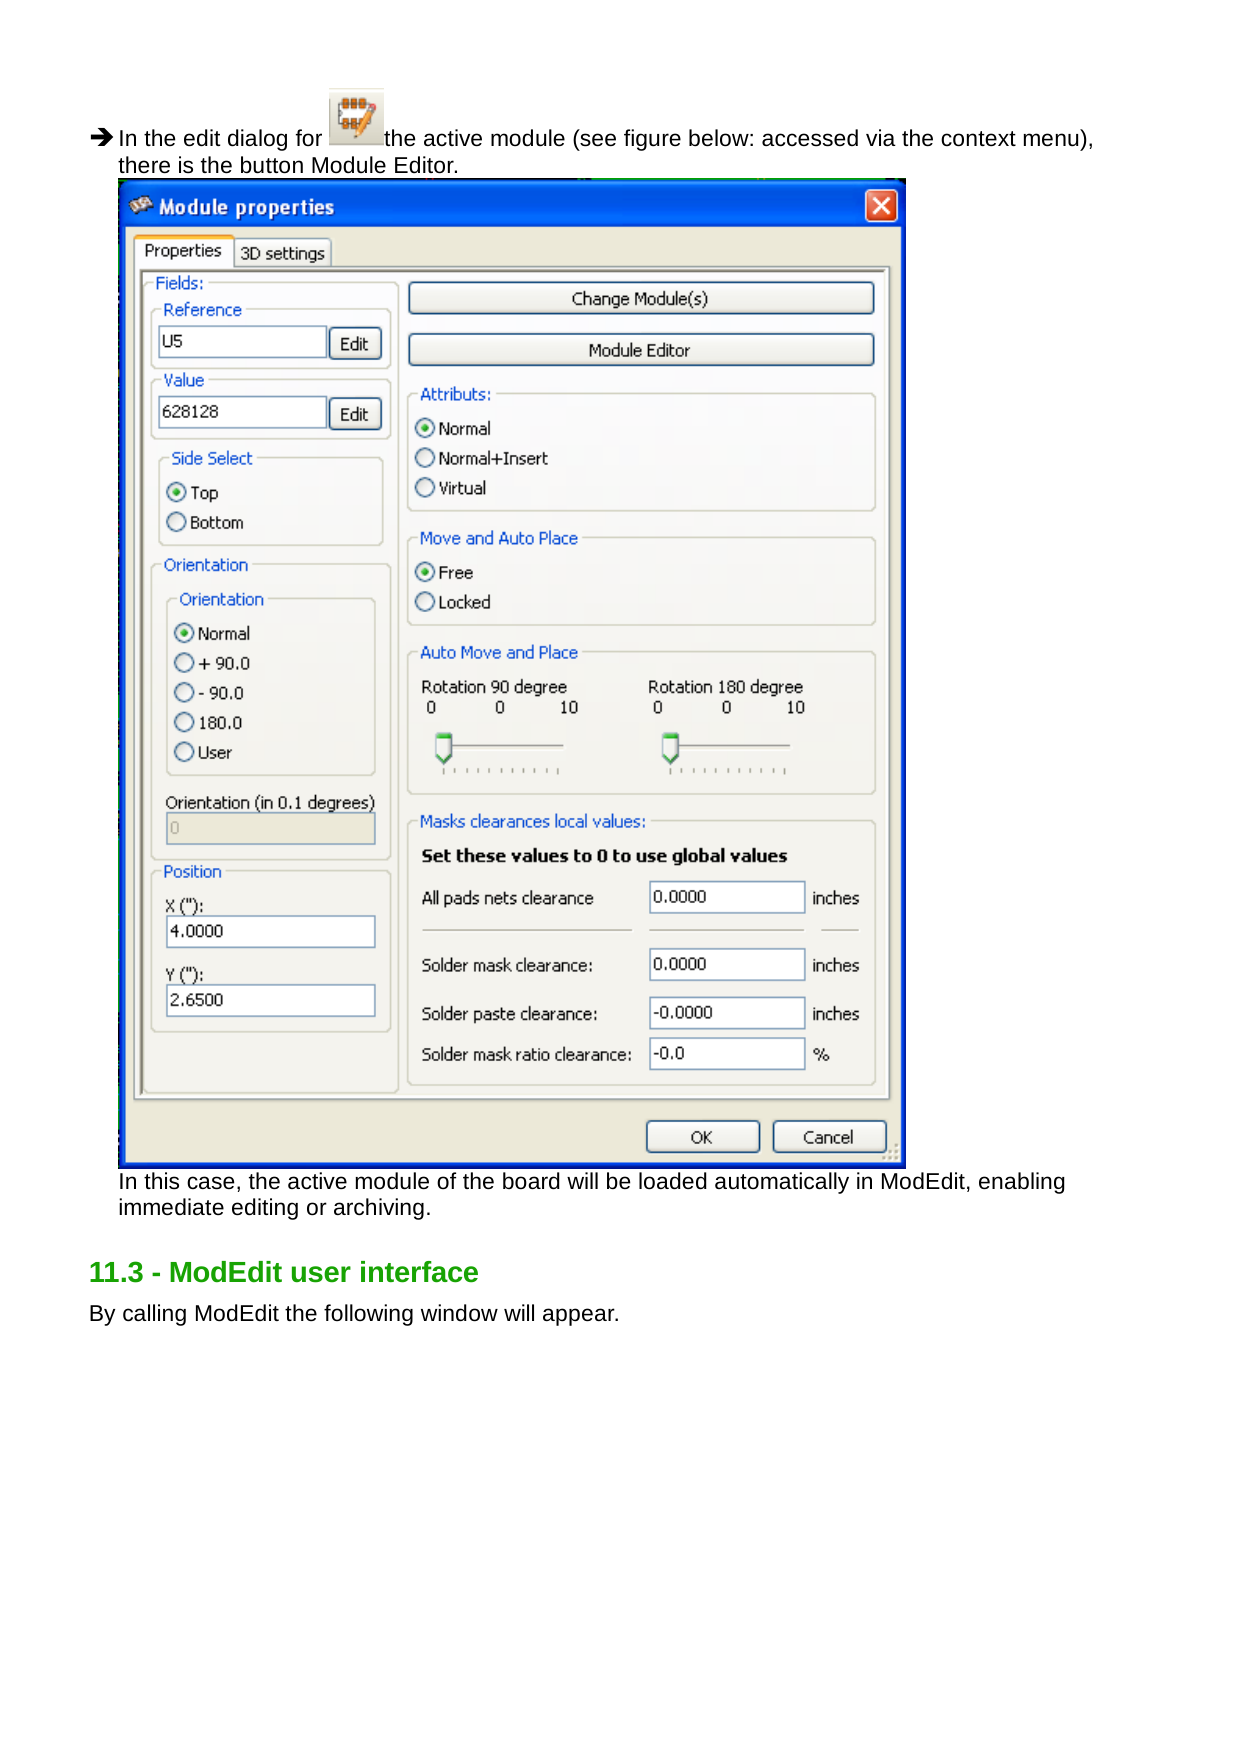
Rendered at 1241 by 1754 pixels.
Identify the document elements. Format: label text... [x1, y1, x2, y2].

picture [118, 178, 906, 1169]
list In the edit dialog for the active module (see figure below: accessed via the context menu), there is the button Module Editor. In this case, the active module of the board will be loaded automatically in ModEdit, enabling immediate editing or archiving. [88, 88, 1152, 1220]
subtitle ModEdit user interface [88, 1256, 1152, 1288]
text By calling ModEdit the following window will appear. [88, 1301, 1152, 1327]
picture [329, 88, 384, 147]
